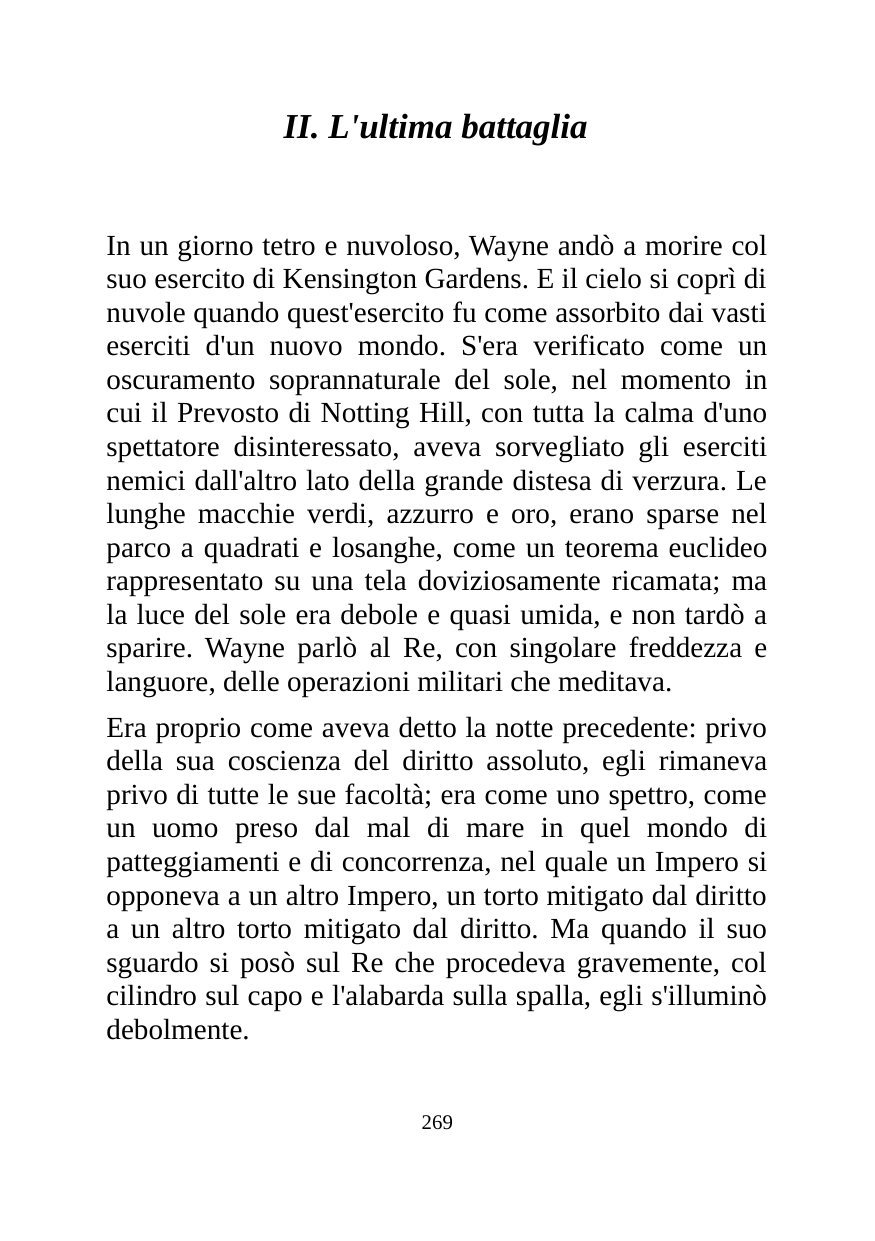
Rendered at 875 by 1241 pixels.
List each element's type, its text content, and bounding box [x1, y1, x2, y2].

subtitle II. L'ultima battaglia [106, 106, 768, 146]
text Era proprio come aveva detto la notte precedente: privo della sua coscienza del diritto assoluto, egli rimaneva privo di tutte le sue facoltà; era come uno spettro, come un uomo preso dal mal di mare in quel mondo di patteggiamenti e di concorrenza, nel quale un Impero si opponeva a un altro Impero, un torto mitigato dal diritto a un altro torto mitigato dal diritto. Ma quando il suo sguardo si posò sul Re che procedeva gravemente, col cilindro sul capo e l'alabarda sulla spalla, egli s'illuminò debolmente. [106, 710, 768, 1045]
text In un giorno tetro e nuvoloso, Wayne andò a morire col suo esercito di Kensington Gardens. E il cielo si coprì di nuvole quando quest'esercito fu come assorbito dai vasti eserciti d'un nuovo mondo. S'era verificato come un oscuramento soprannaturale del sole, nel momento in cui il Prevosto di Notting Hill, con tutta la calma d'uno spettatore disinteressato, aveva sorvegliato gli eserciti nemici dall'altro lato della grande distesa di verzura. Le lunghe macchie verdi, azzurro e oro, erano sparse nel parco a quadrati e losanghe, come un teorema euclideo rappresentato su una tela doviziosamente ricamata; ma la luce del sole era debole e quasi umida, e non tardò a sparire. Wayne parlò al Re, con singolare freddezza e languore, delle operazioni militari che meditava. [106, 228, 768, 697]
